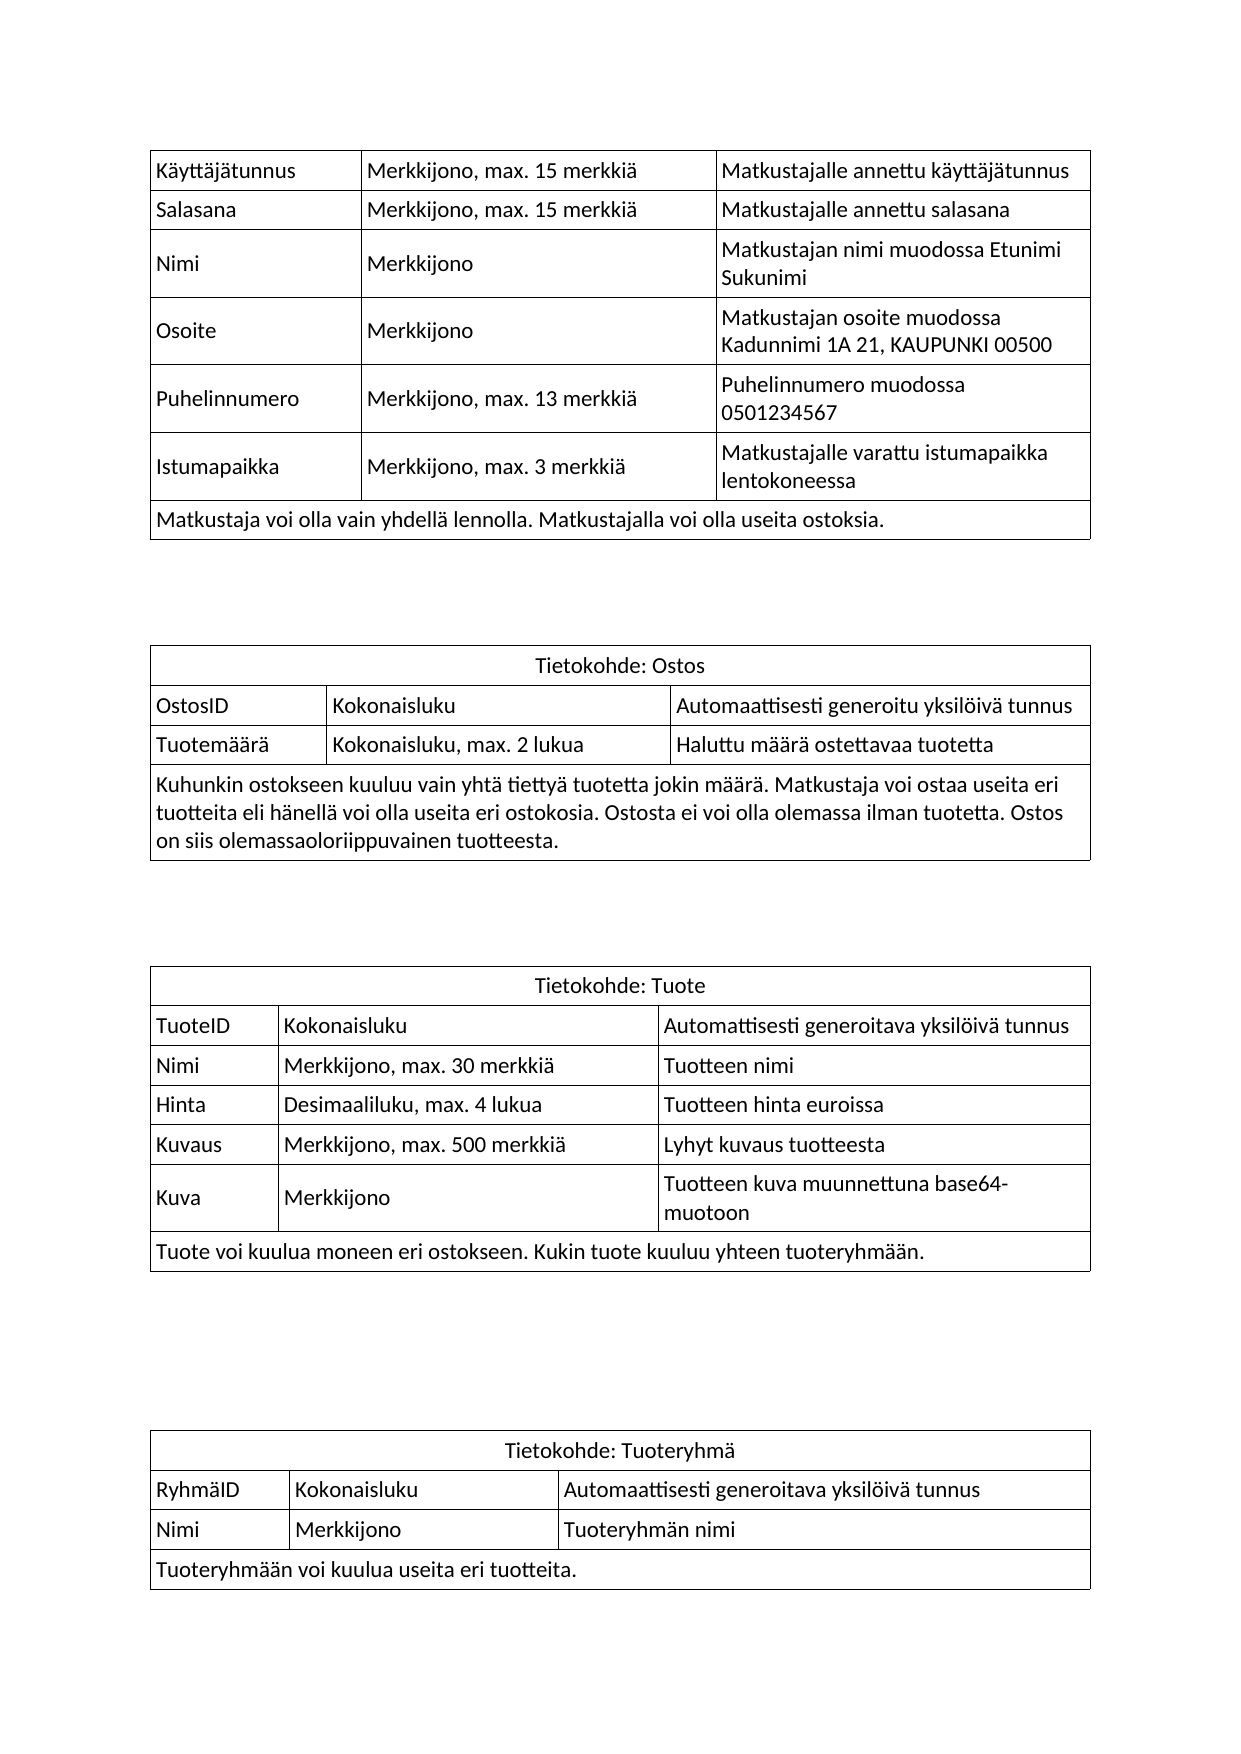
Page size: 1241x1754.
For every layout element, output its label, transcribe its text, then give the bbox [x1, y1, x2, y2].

table_cell Tuotteen hinta euroissa [659, 1086, 1090, 1124]
table_cell Hinta [151, 1086, 278, 1124]
table_cell Tuotemäärä [151, 726, 326, 764]
table_cell Matkustajan nimi muodossa Etunimi Sukunimi [717, 230, 1090, 297]
table_cell Merkkijono, max. 15 merkkiä [362, 151, 716, 189]
table_cell Merkkijono, max. 500 merkkiä [279, 1125, 658, 1164]
table_cell Automattisesti generoitava yksilöivä tunnus [659, 1006, 1090, 1045]
table_cell Salasana [151, 191, 361, 229]
table_cell Automaattisesti generoitava yksilöivä tunnus [559, 1471, 1090, 1509]
table_cell Matkustajalle annettu käyttäjätunnus [717, 151, 1090, 189]
table_cell Merkkijono [362, 298, 716, 364]
table_cell Matkustaja voi olla vain yhdellä lennolla. Matkustajalla voi olla useita ostoksia. [151, 501, 1090, 539]
table_cell Puhelinnumero [151, 365, 361, 432]
table_cell Tuoteryhmän nimi [559, 1510, 1090, 1549]
table_cell Istumapaikka [151, 433, 361, 499]
table_header Tietokohde: Ostos [151, 646, 1090, 685]
table_cell Kuvaus [151, 1125, 278, 1164]
table_cell Nimi [151, 1510, 289, 1549]
table_cell Desimaaliluku, max. 4 lukua [279, 1086, 658, 1124]
table_cell Puhelinnumero muodossa 0501234567 [717, 365, 1090, 432]
table_cell OstosID [151, 686, 326, 724]
table_cell Haluttu määrä ostettavaa tuotetta [671, 726, 1090, 764]
table_header Tietokohde: Tuote [151, 967, 1090, 1005]
table_cell Tuotteen kuva muunnettuna base64-muotoon [659, 1165, 1090, 1231]
table_cell Kokonaisluku [290, 1471, 558, 1509]
table_cell Tuotteen nimi [659, 1046, 1090, 1084]
table_cell Merkkijono [362, 230, 716, 297]
table_header Tietokohde: Tuoteryhmä [151, 1431, 1090, 1470]
table_cell Käyttäjätunnus [151, 151, 361, 189]
table_cell Tuoteryhmään voi kuulua useita eri tuotteita. [151, 1550, 1090, 1588]
table_cell Kokonaisluku, max. 2 lukua [327, 726, 670, 764]
table_cell TuoteID [151, 1006, 278, 1045]
table_cell Matkustajalle annettu salasana [717, 191, 1090, 229]
table_cell RyhmäID [151, 1471, 289, 1509]
table_cell Merkkijono, max. 30 merkkiä [279, 1046, 658, 1084]
table_cell Merkkijono [279, 1165, 658, 1231]
table_cell Tuote voi kuulua moneen eri ostokseen. Kukin tuote kuuluu yhteen tuoteryhmään. [151, 1232, 1090, 1271]
table_cell Kuva [151, 1165, 278, 1231]
table_cell Osoite [151, 298, 361, 364]
table_cell Lyhyt kuvaus tuotteesta [659, 1125, 1090, 1164]
table_cell Nimi [151, 230, 361, 297]
table_cell Automaattisesti generoitu yksilöivä tunnus [671, 686, 1090, 724]
table_cell Merkkijono [290, 1510, 558, 1549]
table_cell Kokonaisluku [279, 1006, 658, 1045]
table_cell Kokonaisluku [327, 686, 670, 724]
table_cell Matkustajan osoite muodossa Kadunnimi 1A 21, KAUPUNKI 00500 [717, 298, 1090, 364]
table_cell Merkkijono, max. 3 merkkiä [362, 433, 716, 499]
table_cell Kuhunkin ostokseen kuuluu vain yhtä tiettyä tuotetta jokin määrä. Matkustaja voi ostaa useita eri tuotteita eli hänellä voi olla useita eri ostokosia. Ostosta ei voi olla olemassa ilman tuotetta. Ostos on siis olemassaoloriippuvainen tuotteesta. [151, 765, 1090, 860]
table_cell Nimi [151, 1046, 278, 1084]
table_cell Merkkijono, max. 15 merkkiä [362, 191, 716, 229]
table_cell Matkustajalle varattu istumapaikka lentokoneessa [717, 433, 1090, 499]
table_cell Merkkijono, max. 13 merkkiä [362, 365, 716, 432]
